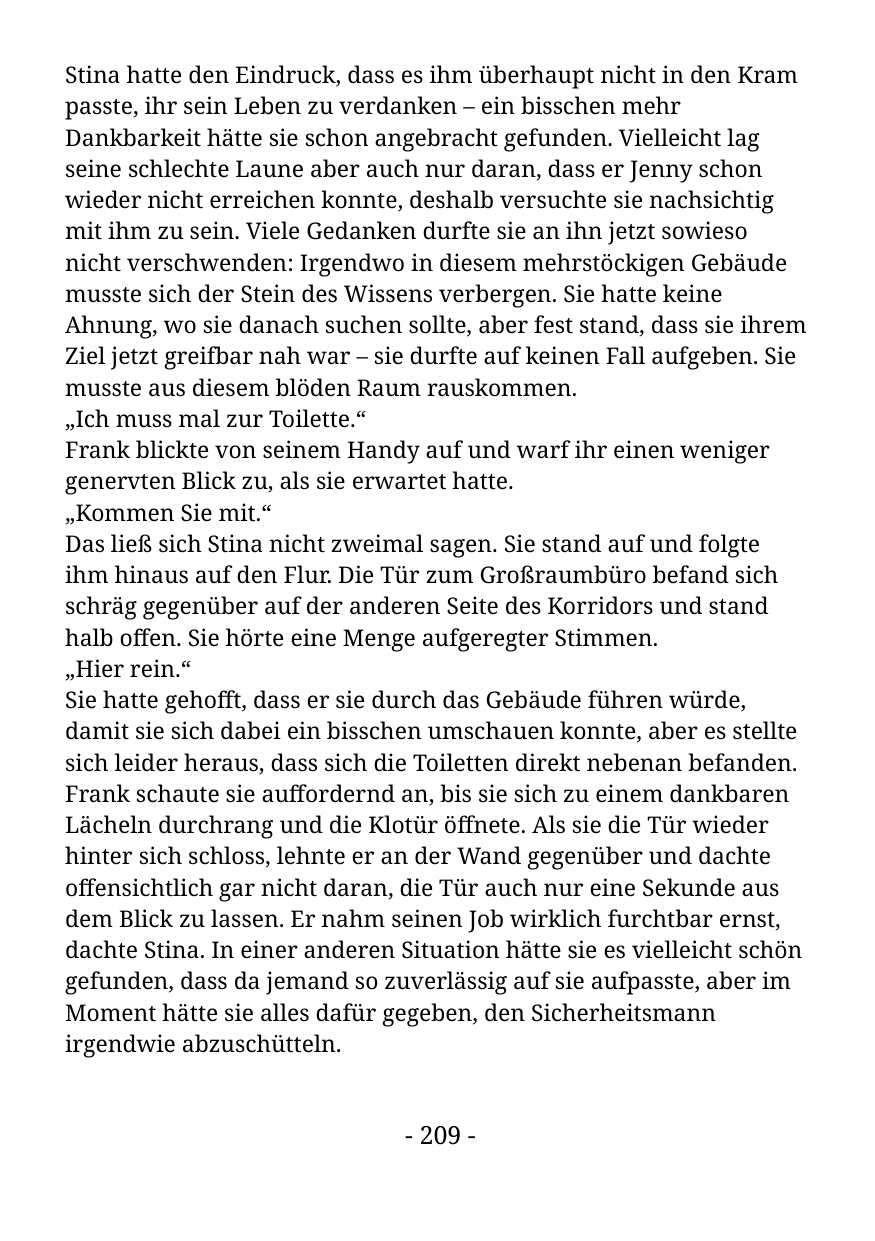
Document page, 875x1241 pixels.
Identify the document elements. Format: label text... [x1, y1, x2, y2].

text Das ließ sich Stina nicht zweimal sagen. Sie stand auf und folgte ihm hinaus auf den Flur. Die Tür zum Großraumbüro befand sich schräg gegenüber auf der anderen Seite des Korridors und stand halb offen. Sie hörte eine Menge aufgeregter Stimmen. „Hier rein.“ Sie hatte gehofft, dass er sie durch das Gebäude führen würde, damit sie sich dabei ein bisschen umschauen konnte, aber es stellte sich leider heraus, dass sich die Toiletten direkt nebenan befanden. Frank schaute sie auffordernd an, bis sie sich zu einem dankbaren Lächeln durchrang und die Klotür öffnete. Als sie die Tür wieder hinter sich schloss, lehnte er an der Wand gegenüber und dachte offensichtlich gar nicht daran, die Tür auch nur eine Sekunde aus dem Blick zu lassen. Er nahm seinen Job wirklich furchtbar ernst, dachte Stina. In einer anderen Situation hätte sie es vielleicht schön gefunden, dass da jemand so zuverlässig auf sie aufpasste, aber im Moment hätte sie alles dafür gegeben, den Sicherheitsmann irgendwie abzuschütteln. [65, 528, 809, 1059]
text Stina hatte den Eindruck, dass es ihm überhaupt nicht in den Kram passte, ihr sein Leben zu verdanken – ein bisschen mehr Dankbarkeit hätte sie schon angebracht gefunden. Vielleicht lag seine schlechte Laune aber auch nur daran, dass er Jenny schon wieder nicht erreichen konnte, deshalb versuchte sie nachsichtig mit ihm zu sein. Viele Gedanken durfte sie an ihn jetzt sowieso nicht verschwenden: Irgendwo in diesem mehrstöckigen Gebäude musste sich der Stein des Wissens verbergen. Sie hatte keine Ahnung, wo sie danach suchen sollte, aber fest stand, dass sie ihrem Ziel jetzt greifbar nah war – sie durfte auf keinen Fall aufgeben. Sie musste aus diesem blöden Raum rauskommen. „Ich muss mal zur Toilette.“ Frank blickte von seinem Handy auf und warf ihr einen weniger genervten Blick zu, als sie erwartet hatte. „Kommen Sie mit.“ [65, 59, 809, 528]
